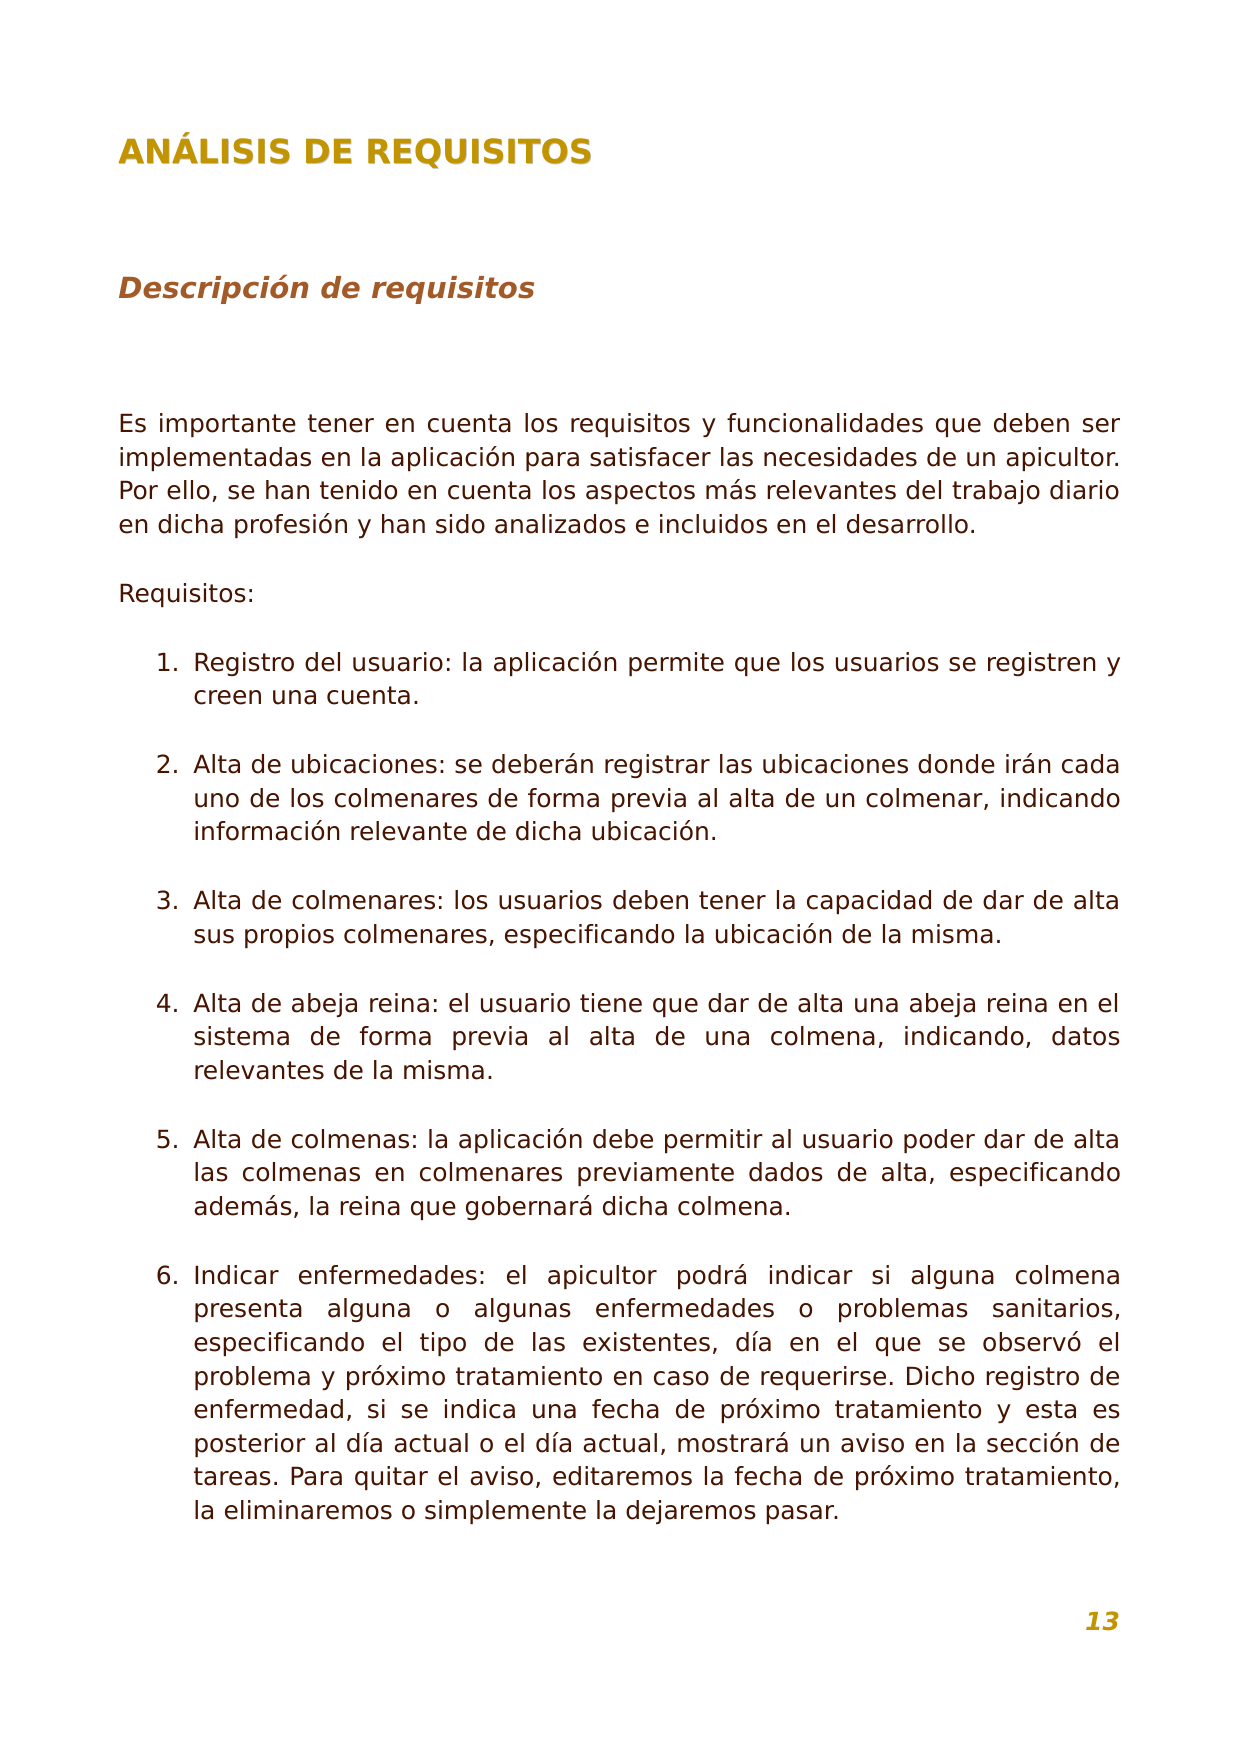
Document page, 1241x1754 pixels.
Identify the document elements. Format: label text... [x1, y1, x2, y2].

list Indicar enfermedades: el apicultor podrá indicar si alguna colmena presenta alguna o algunas enfermedades o problemas sanitarios, especificando el tipo de las existentes, día en el que se observó el problema y próximo tratamiento en caso de requerirse. Dicho registro de enfermedad, si se indica una fecha de próximo tratamiento y esta es posterior al día actual o el día actual, mostrará un aviso en la sección de tareas. Para quitar el aviso, editaremos la fecha de próximo tratamiento, la eliminaremos o simplemente la dejaremos pasar. [156, 1261, 1122, 1525]
list Alta de colmenas: la aplicación debe permitir al usuario poder dar de alta las colmenas en colmenares previamente dados de alta, especificando además, la reina que gobernará dicha colmena. [156, 1125, 1122, 1221]
list Alta de colmenares: los usuarios deben tener la capacidad de dar de alta sus propios colmenares, especificando la ubicación de la misma. [156, 886, 1122, 949]
subtitle Análisis de requisitos [118, 133, 1122, 172]
text Es importante tener en cuenta los requisitos y funcionalidades que deben ser implementadas en la aplicación para satisfacer las necesidades de un apicultor. Por ello, se han tenido en cuenta los aspectos más relevantes del trabajo diario en dicha profesión y han sido analizados e incluidos en el desarrollo. [118, 409, 1122, 539]
list Alta de ubicaciones: se deberán registrar las ubicaciones donde irán cada uno de los colmenares de forma previa al alta de un colmenar, indicando información relevante de dicha ubicación. [156, 750, 1122, 847]
text Requisitos: [118, 579, 1122, 608]
subtitle Descripción de requisitos [118, 271, 1122, 305]
list Alta de abeja reina: el usuario tiene que dar de alta una abeja reina en el sistema de forma previa al alta de una colmena, indicando, datos relevantes de la misma. [156, 989, 1122, 1085]
list Registro del usuario: la aplicación permite que los usuarios se registren y creen una cuenta. [156, 648, 1122, 711]
